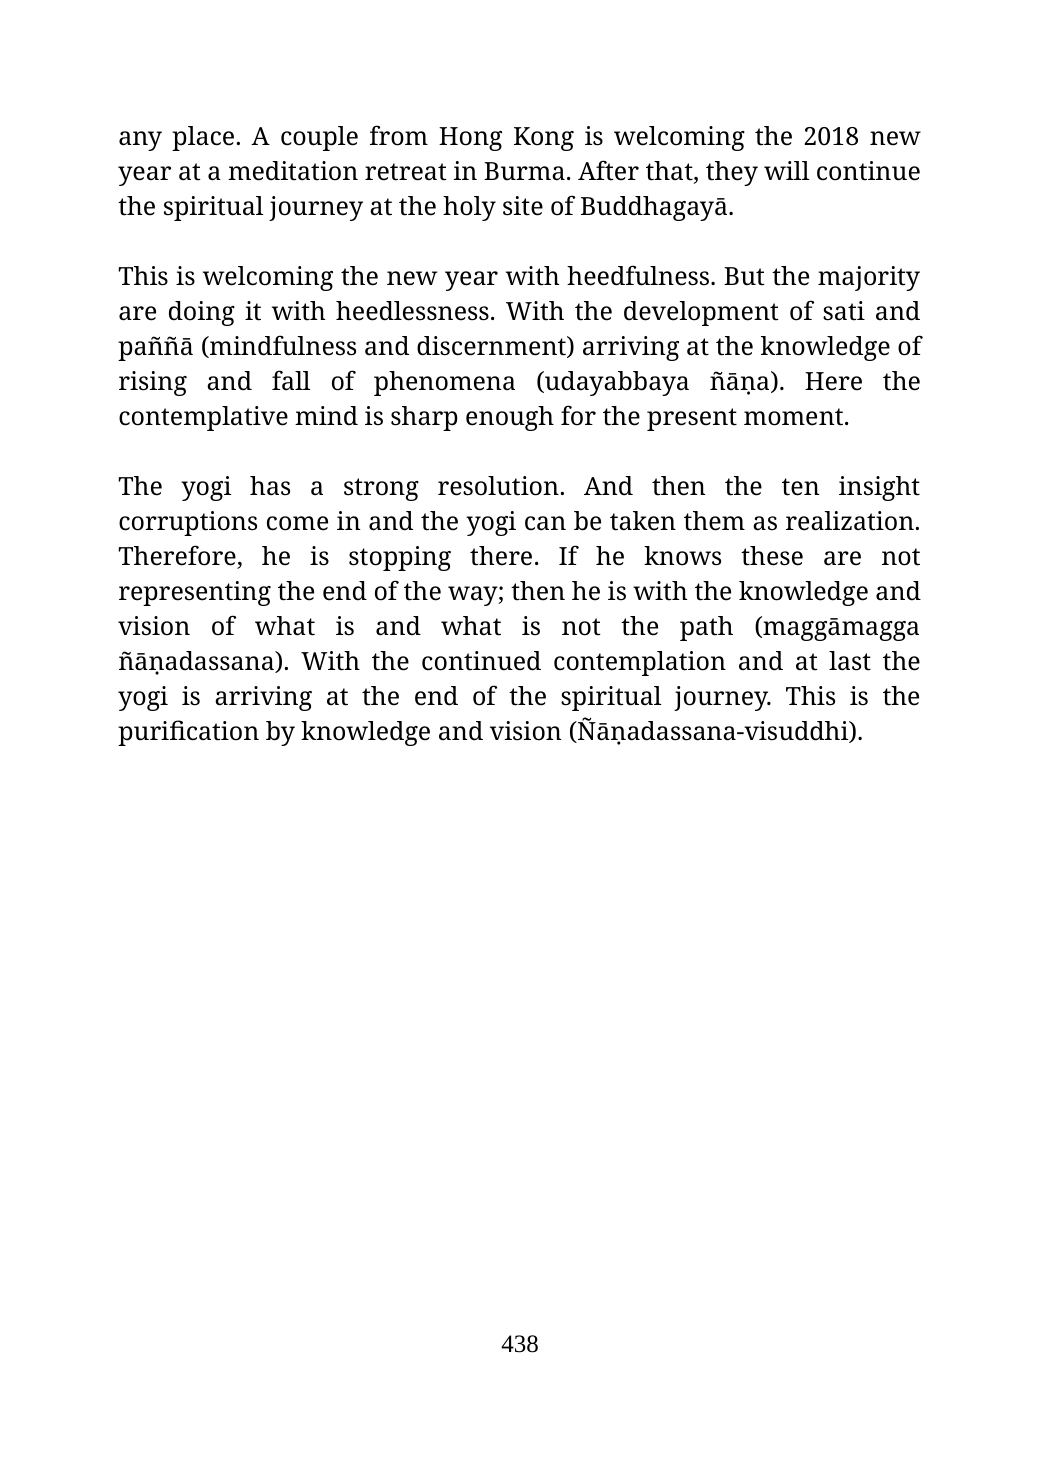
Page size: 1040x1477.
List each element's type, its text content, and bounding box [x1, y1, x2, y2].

text any place. A couple from Hong Kong is welcoming the 2018 new year at a meditation retreat in Burma. After that, they will continue the spiritual journey at the holy site of Buddhagayā. This is welcoming the new year with heedfulness. But the majority are doing it with heedlessness. With the development of sati and paññā (mindfulness and discernment) arriving at the knowledge of rising and fall of phenomena (udayabbaya ñāṇa). Here the contemplative mind is sharp enough for the present moment. The yogi has a strong resolution. And then the ten insight corruptions come in and the yogi can be taken them as realization. Therefore, he is stopping there. If he knows these are not representing the end of the way; then he is with the knowledge and vision of what is and what is not the path (maggāmagga ñāṇadassana). With the continued contemplation and at last the yogi is arriving at the end of the spiritual journey. This is the purification by knowledge and vision (Ñāṇadassana-visuddhi). [118, 118, 922, 748]
